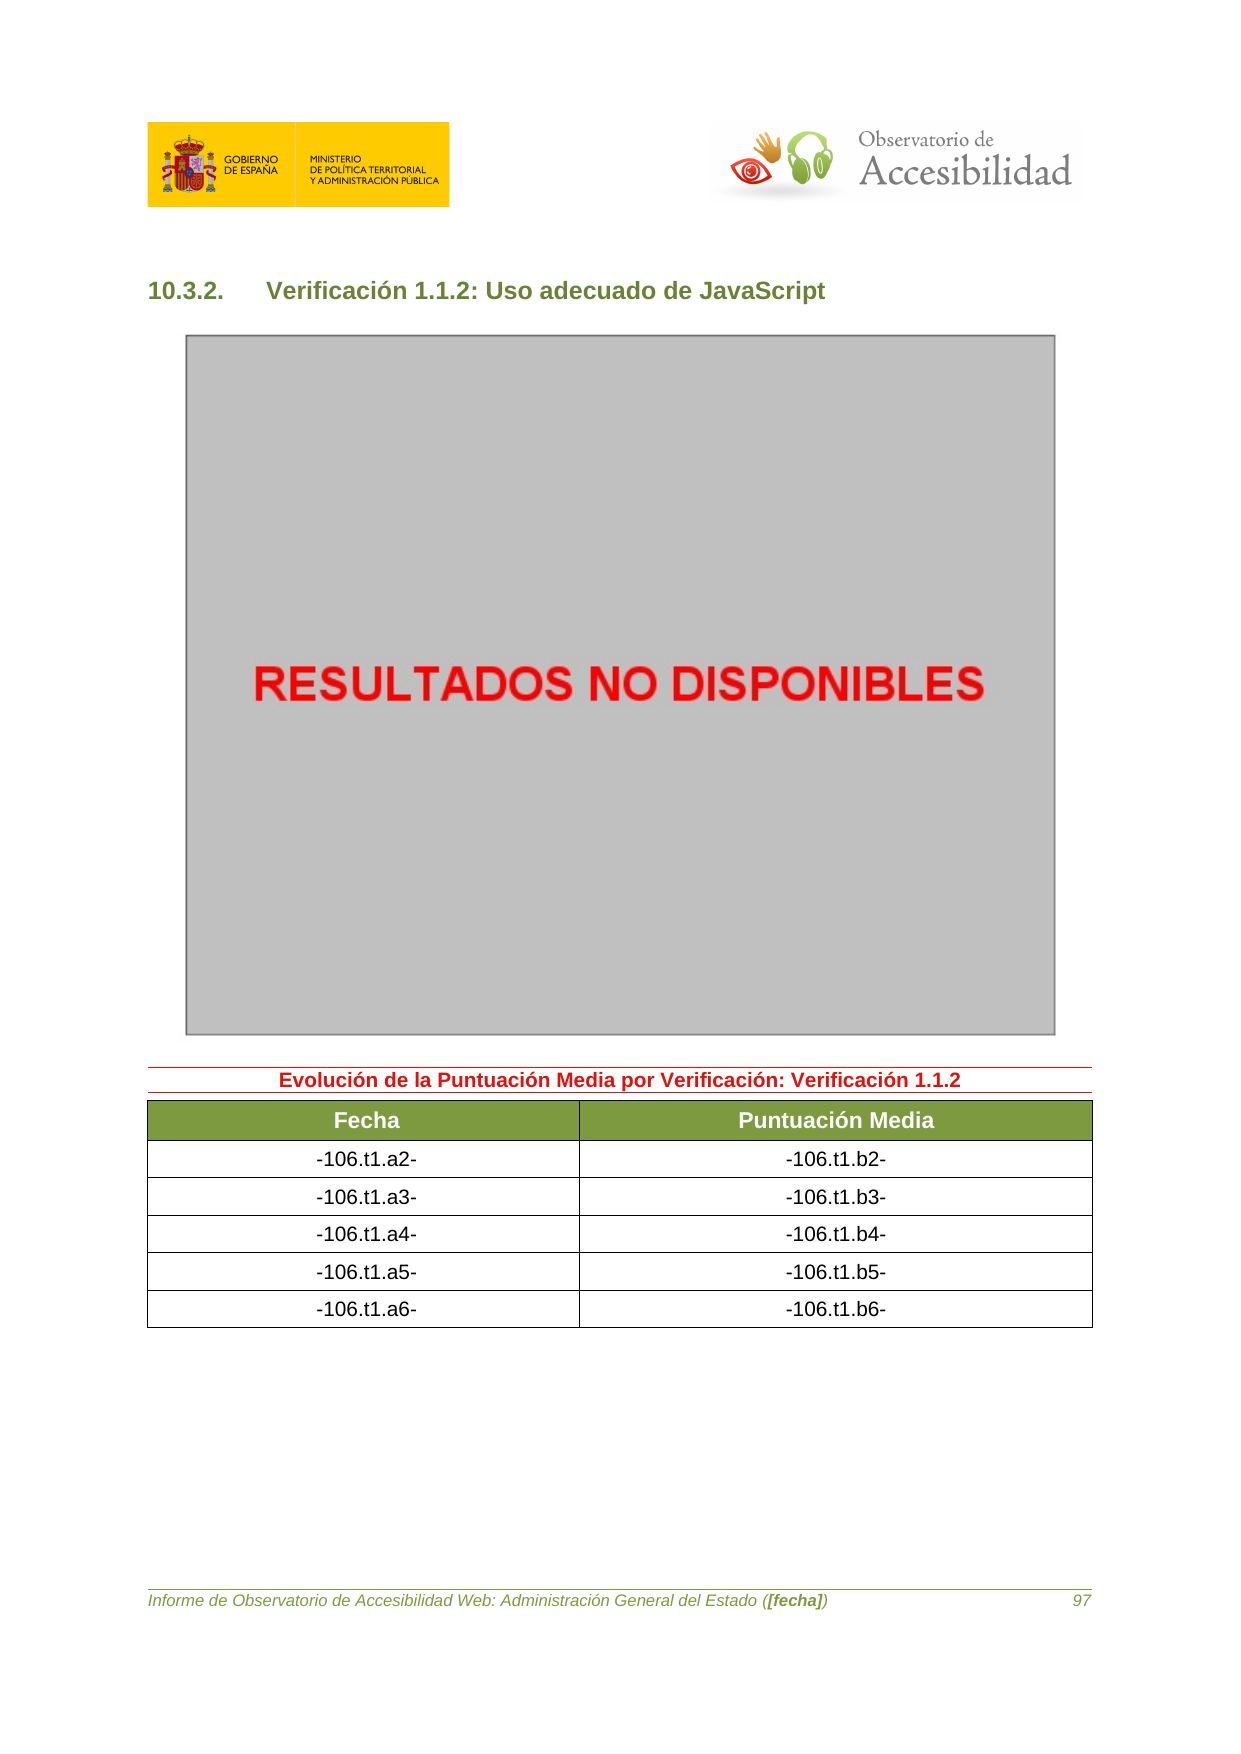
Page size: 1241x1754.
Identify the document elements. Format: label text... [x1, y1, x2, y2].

table_cell -106.t1.a3- [148, 1178, 579, 1215]
text Evolución de la Puntuación Media por Verificación: Verificación 1.1.2 [148, 1068, 1092, 1092]
table_header Puntuación Media [580, 1101, 1092, 1140]
table_cell -106.t1.a6- [148, 1291, 579, 1327]
table_header Fecha [148, 1101, 579, 1140]
table_cell -106.t1.b5- [580, 1253, 1092, 1290]
table_cell -106.t1.a5- [148, 1253, 579, 1290]
table_cell -106.t1.b6- [580, 1291, 1092, 1327]
table_cell -106.t1.b2- [580, 1141, 1092, 1177]
table_cell -106.t1.a4- [148, 1216, 579, 1252]
list Verificación 1.1.2: Uso adecuado de JavaScript [148, 276, 1092, 304]
table_cell -106.t1.a2- [148, 1141, 579, 1177]
table_cell -106.t1.b4- [580, 1216, 1092, 1252]
table_cell -106.t1.b3- [580, 1178, 1092, 1215]
